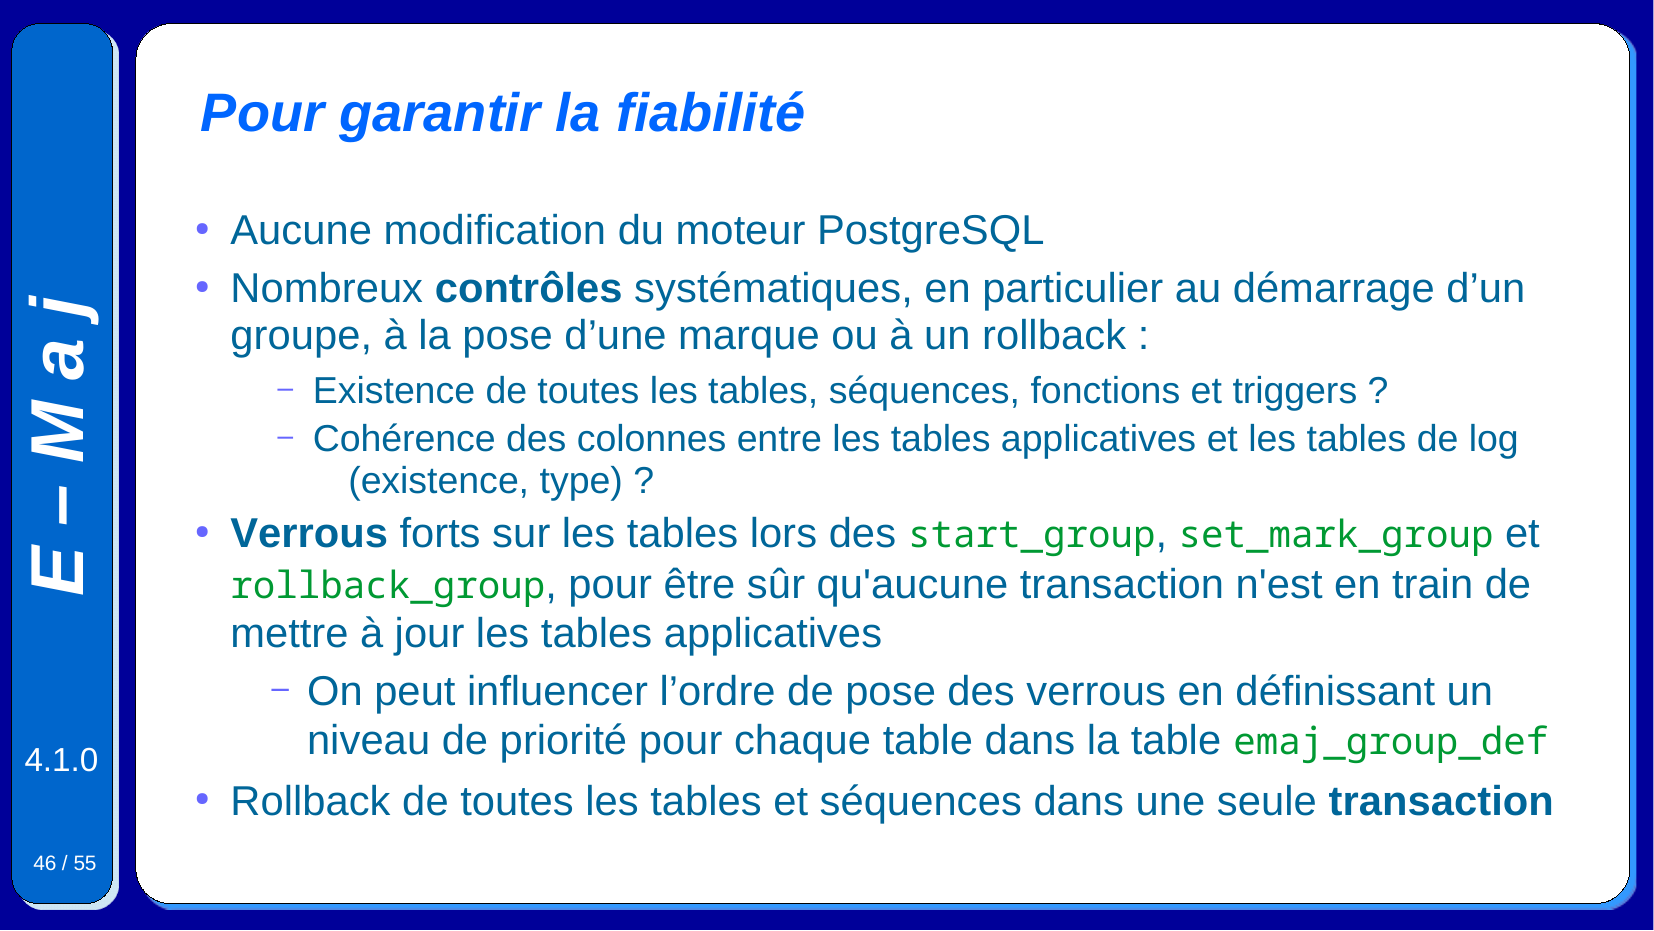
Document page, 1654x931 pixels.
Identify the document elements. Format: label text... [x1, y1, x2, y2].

list Aucune modification du moteur PostgreSQL Nombreux contrôles systématiques, en particulier au démarrage d’un groupe, à la pose d’une marque ou à un rollback : Existence de toutes les tables, séquences, fonctions et triggers ? Cohérence des colonnes entre les tables applicatives et les tables de log (existence, type) ? Verrous forts sur les tables lors des start_group, set_mark_group et rollback_group, pour être sûr qu'aucune transaction n'est en train de mettre à jour les tables applicatives On peut influencer l’ordre de pose des verrous en définissant un niveau de priorité pour chaque table dans la table emaj_group_def Rollback de toutes les tables et séquences dans une seule transaction [177, 206, 1587, 827]
title Pour garantir la fiabilité [200, 34, 1575, 191]
